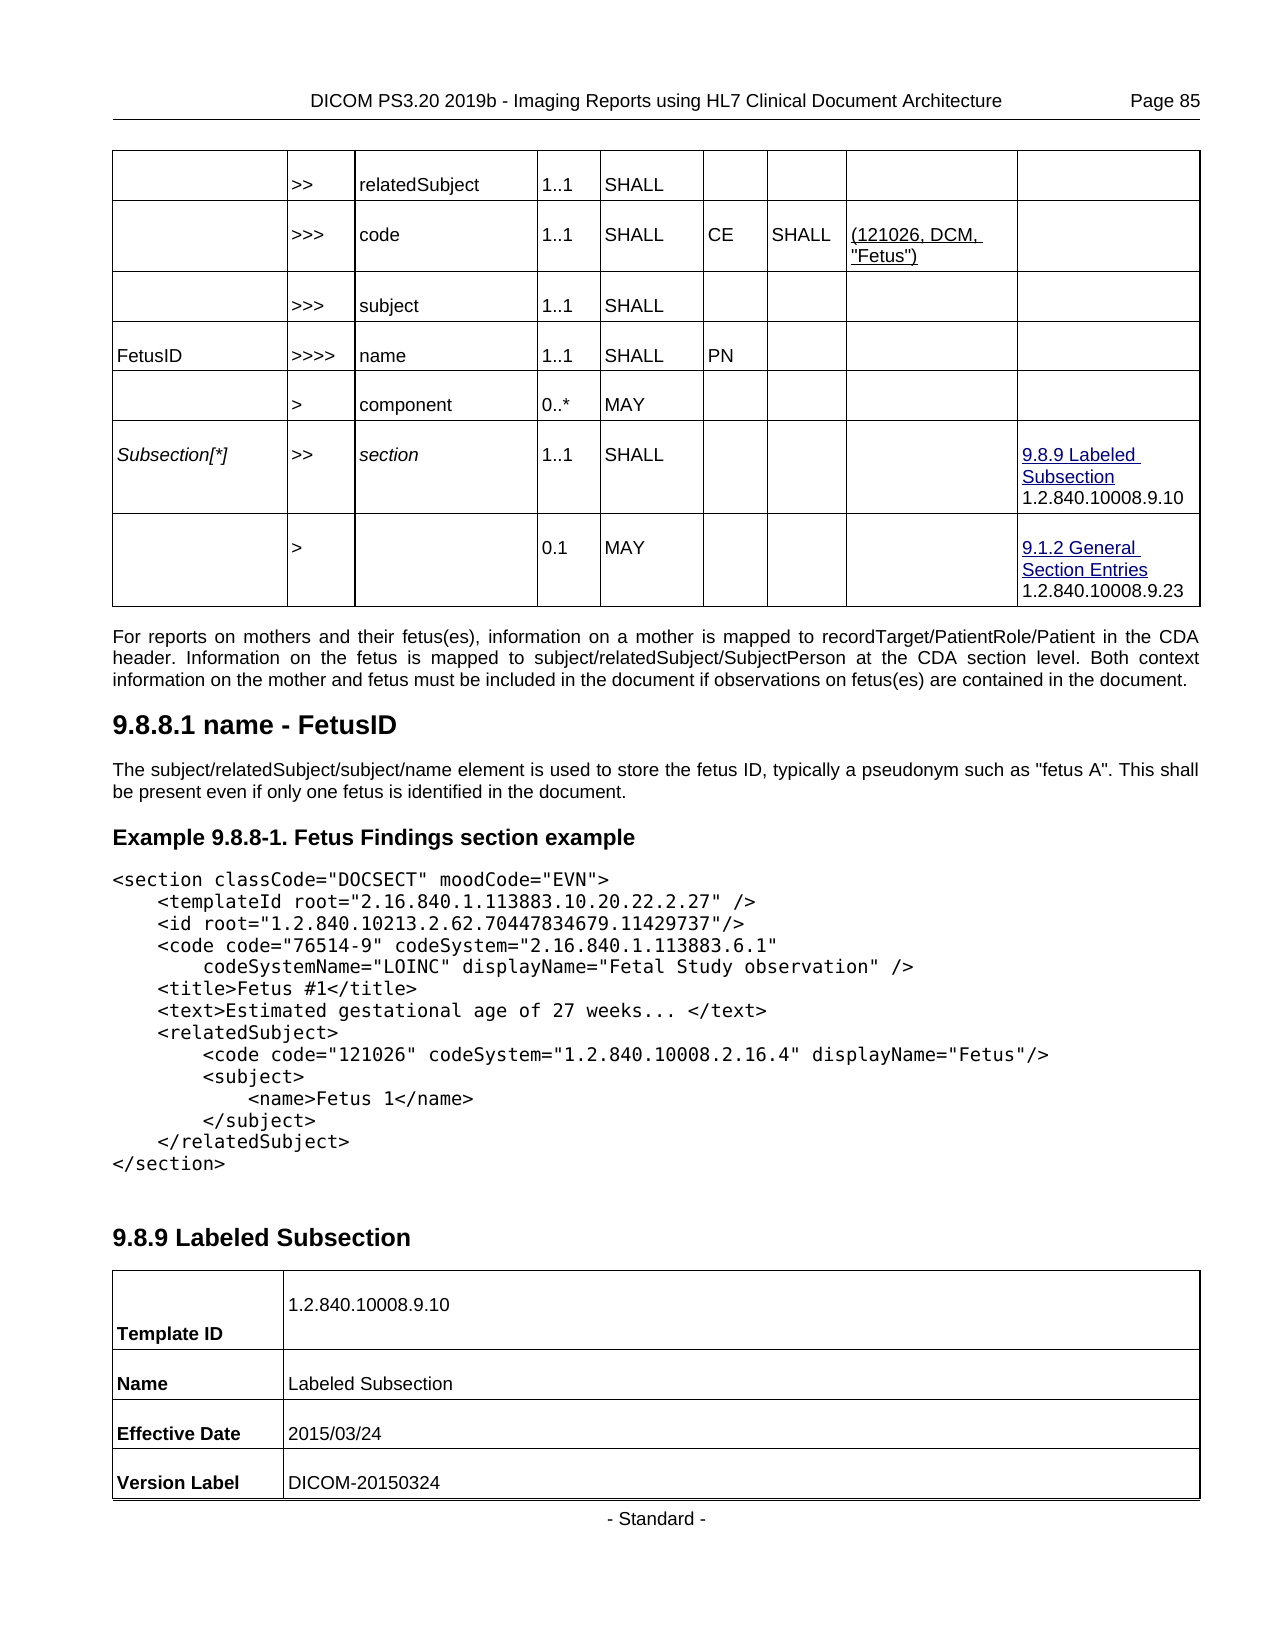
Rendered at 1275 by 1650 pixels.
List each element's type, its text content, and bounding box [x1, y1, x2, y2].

table_cell Effective Date [113, 1400, 283, 1448]
table_cell [768, 514, 846, 606]
table_cell CE [704, 201, 767, 271]
table_cell >>> [288, 272, 354, 321]
table_cell [113, 272, 287, 321]
table_cell [768, 272, 846, 321]
table_cell [113, 201, 287, 271]
table_cell 1..1 [538, 322, 600, 370]
table_cell code [356, 201, 537, 271]
text The subject/relatedSubject/subject/name element is used to store the fetus ID, typically a pseudonym such as "fetus A". This shall be present even if only one fetus is identified in the document. [112, 759, 1200, 802]
table_cell Labeled Subsection [284, 1350, 1199, 1398]
table_cell Fetus​ID [113, 322, 287, 370]
table_cell 1..1 [538, 151, 600, 200]
table_cell [768, 151, 846, 200]
table_cell [1018, 201, 1199, 271]
table_cell MAY [601, 514, 703, 606]
table_cell [704, 514, 767, 606]
table_cell name [356, 322, 537, 370]
table_cell [847, 421, 1017, 513]
table_cell > [288, 514, 354, 606]
table_cell > [288, 371, 354, 420]
table_cell SHALL [601, 421, 703, 513]
table_cell [704, 272, 767, 321]
table_cell >> [288, 151, 354, 200]
table_cell 9.8.9 Labeled Subsection 1.2.840.10008.9.10 [1018, 421, 1199, 513]
table_cell DICOM-20150324 [284, 1449, 1199, 1498]
table_cell [768, 421, 846, 513]
table_cell 1..1 [538, 201, 600, 271]
text Example 9.8.8-1. Fetus Findings section example [112, 824, 1200, 850]
text 9.8.8.1 name - FetusID [112, 709, 1200, 740]
table_cell [1018, 151, 1199, 200]
table_cell [113, 151, 287, 200]
table_cell subject [356, 272, 537, 321]
table_cell >>> [288, 201, 354, 271]
table_cell [113, 514, 287, 606]
table_cell 1..1 [538, 421, 600, 513]
table_cell >>>> [288, 322, 354, 370]
table_cell [356, 514, 537, 606]
table_cell 0..* [538, 371, 600, 420]
table_cell SHALL [601, 151, 703, 200]
table_cell >> [288, 421, 354, 513]
table_cell [704, 371, 767, 420]
table_cell 9.1.2 General Section Entries 1.2.840.10008.9.23 [1018, 514, 1199, 606]
table_cell [768, 371, 846, 420]
table_cell [768, 322, 846, 370]
text <section classCode="DOCSECT" moodCode="EVN"> <templateId root="2.16.840.1.113883.10.20.22.2.27" /> <id root="1.2.840.10213.2.62.70447834679.11429737"/> <code code="76514-9" codeSystem="2.16.840.1.113883.6.1" codeSystemName="LOINC" displayName="Fetal Study observation" /> <title>Fetus #1</title> <text>Estimated gestational age of 27 weeks... </text> <relatedSubject> <code code="121026" codeSystem="1.2.840.10008.2.16.4" displayName="Fetus"/> <subject> <name>Fetus 1</name> </subject> </relatedSubject> </section> [112, 869, 1200, 1204]
table_cell 1..1 [538, 272, 600, 321]
text For reports on mothers and their fetus(es), information on a mother is mapped to recordTarget/PatientRole/Patient in the CDA header. Information on the fetus is mapped to subject/relatedSubject/SubjectPerson at the CDA section level. Both context information on the mother and fetus must be included in the document if observations on fetus(es) are contained in the document. [112, 625, 1200, 690]
table_cell SHALL [601, 201, 703, 271]
table_cell [1018, 371, 1199, 420]
table_cell SHALL [768, 201, 846, 271]
table_cell related​Subject [356, 151, 537, 200]
table_cell [704, 151, 767, 200]
table_cell section [356, 421, 537, 513]
table_cell Subsection[*] [113, 421, 287, 513]
table_cell 0.1 [538, 514, 600, 606]
table_cell Version Label [113, 1449, 283, 1498]
table_cell component [356, 371, 537, 420]
table_cell [847, 371, 1017, 420]
table_cell (121026, DCM, "Fetus") [847, 201, 1017, 271]
table_cell SHALL [601, 272, 703, 321]
table_cell [847, 514, 1017, 606]
table_cell [847, 151, 1017, 200]
table_cell [113, 371, 287, 420]
table_cell MAY [601, 371, 703, 420]
table_header Template ID [113, 1271, 283, 1349]
table_cell PN [704, 322, 767, 370]
table_header 1.2.840.10008.9.10 [284, 1271, 1199, 1349]
table_cell SHALL [601, 322, 703, 370]
table_cell [704, 421, 767, 513]
table_cell [1018, 272, 1199, 321]
table_cell Name [113, 1350, 283, 1398]
text 9.8.9 Labeled Subsection [112, 1223, 1200, 1252]
table_cell [847, 322, 1017, 370]
table_cell [1018, 322, 1199, 370]
table_cell [847, 272, 1017, 321]
table_cell 2015/03/24 [284, 1400, 1199, 1448]
